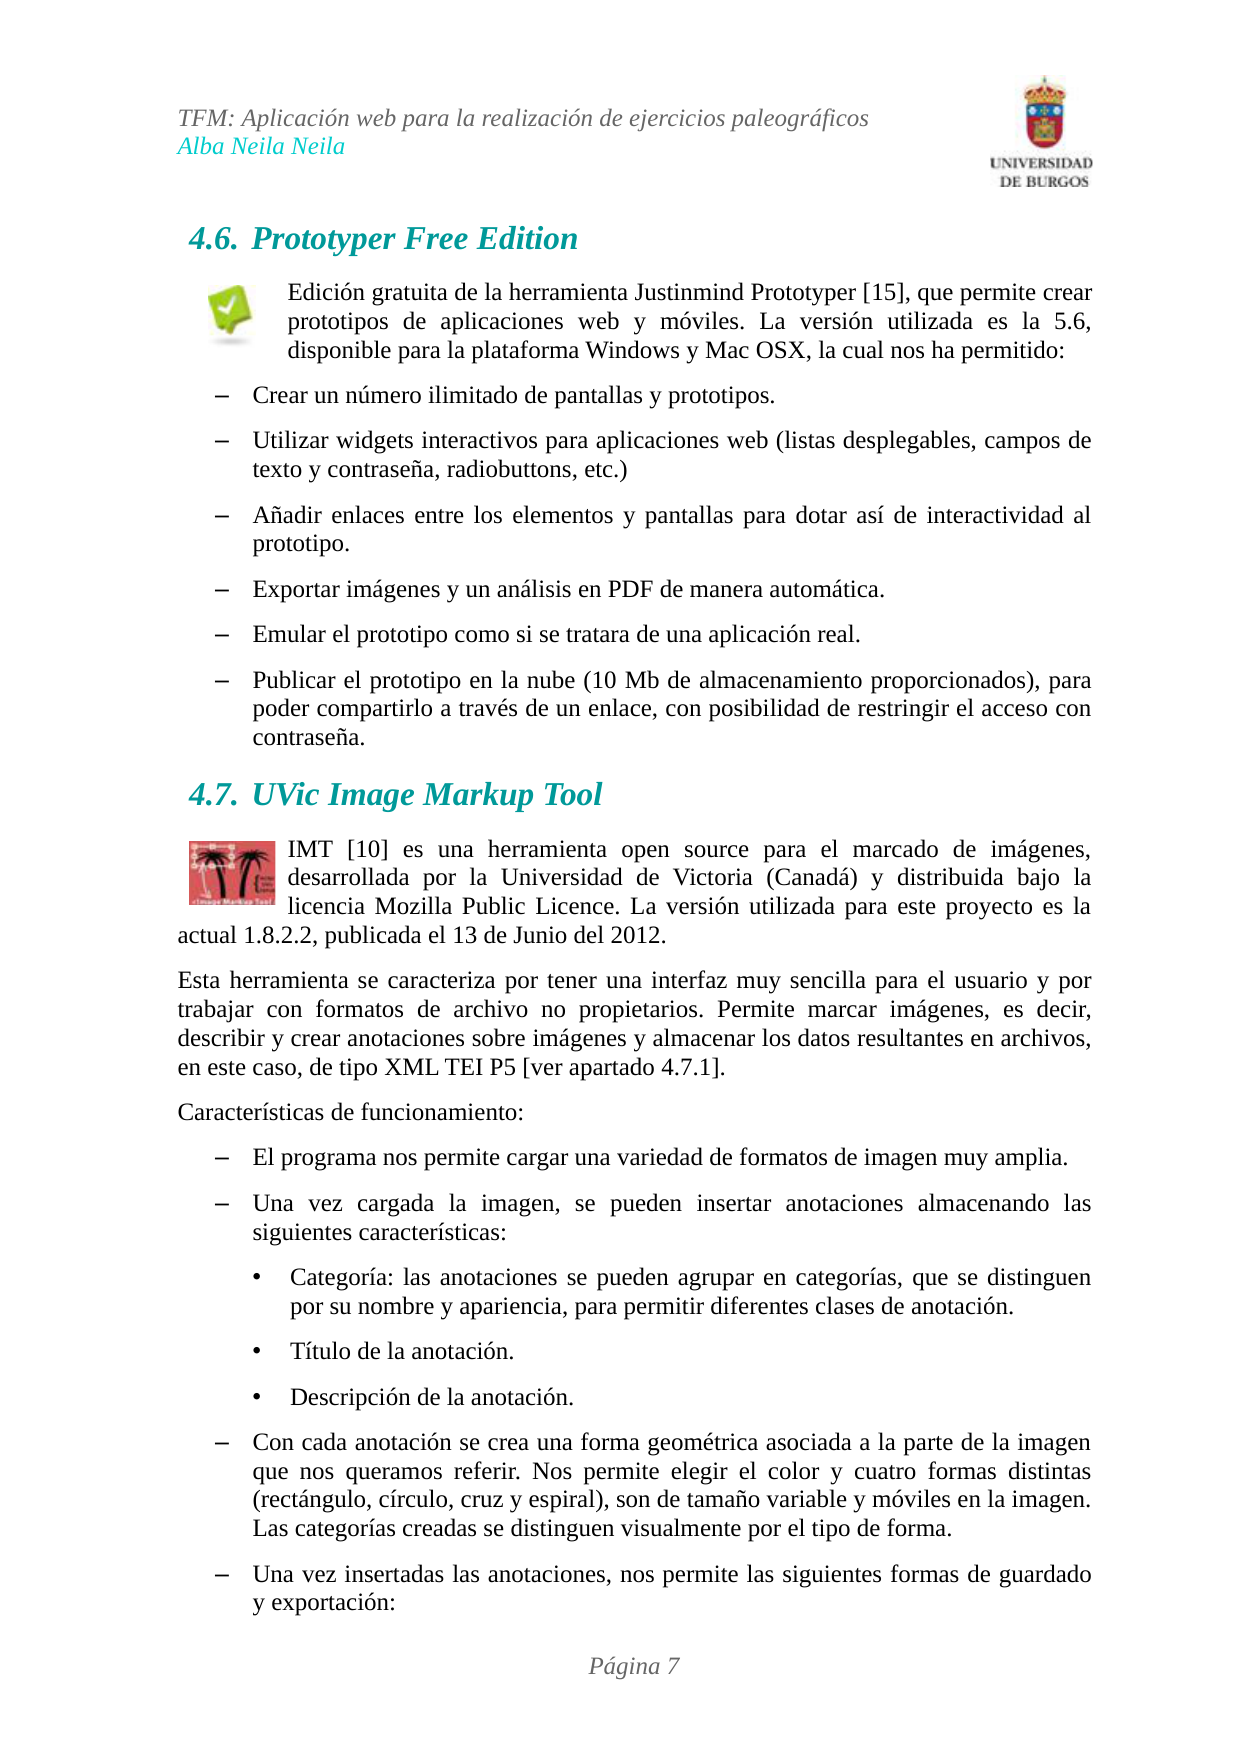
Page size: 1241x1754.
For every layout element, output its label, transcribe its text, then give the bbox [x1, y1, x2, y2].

picture [208, 285, 256, 348]
list Una vez insertadas las anotaciones, nos permite las siguientes formas de guardado y exportación: [215, 1559, 1092, 1616]
list Título de la anotación. [252, 1336, 1092, 1365]
list Emular el prototipo como si se tratara de una aplicación real. [215, 619, 1092, 648]
list Crear un número ilimitado de pantallas y prototipos. [215, 380, 1092, 409]
list Descripción de la anotación. [252, 1382, 1092, 1410]
picture [189, 841, 276, 905]
subtitle UVic Image Markup Tool [189, 775, 1092, 813]
list Publicar el prototipo en la nube (10 Mb de almacenamiento proporcionados), para poder compartirlo a través de un enlace, con posibilidad de restringir el acceso con contraseña. [215, 665, 1092, 751]
text Edición gratuita de la herramienta Justinmind Prototyper [15], que permite crear prototipos de aplicaciones web y móviles. La versión utilizada es la 5.6, disponible para la plataforma Windows y Mac OSX, la cual nos ha permitido: [177, 277, 1092, 363]
text IMT [10] es una herramienta open source para el marcado de imágenes, desarrollada por la Universidad de Victoria (Canadá) y distribuida bajo la licencia Mozilla Public Licence. La versión utilizada para este proyecto es la actual 1.8.2.2, publicada el 13 de Junio del 2012. [177, 834, 1092, 949]
text Esta herramienta se caracteriza por tener una interfaz muy sencilla para el usuario y por trabajar con formatos de archivo no propietarios. Permite marcar imágenes, es decir, describir y crear anotaciones sobre imágenes y almacenar los datos resultantes en archivos, en este caso, de tipo XML TEI P5 [ver apartado 4.7.1.]. [177, 965, 1092, 1080]
picture [990, 75, 1093, 187]
list Exportar imágenes y un análisis en PDF de manera automática. [215, 574, 1092, 603]
list Con cada anotación se crea una forma geométrica asociada a la parte de la imagen que nos queramos referir. Nos permite elegir el color y cuatro formas distintas (rectángulo, círculo, cruz y espiral), son de tamaño variable y móviles en la imagen. Las categorías creadas se distinguen visualmente por el tipo de forma. [215, 1427, 1092, 1542]
list El programa nos permite cargar una variedad de formatos de imagen muy amplia. [215, 1142, 1092, 1171]
list Categoría: las anotaciones se pueden agrupar en categorías, que se distinguen por su nombre y apariencia, para permitir diferentes clases de anotación. [252, 1262, 1092, 1319]
list Una vez cargada la imagen, se pueden insertar anotaciones almacenando las siguientes características: [215, 1188, 1092, 1245]
list Utilizar widgets interactivos para aplicaciones web (listas desplegables, campos de texto y contraseña, radiobuttons, etc.) [215, 426, 1092, 483]
text Características de funcionamiento: [177, 1097, 1092, 1126]
list Añadir enlaces entre los elementos y pantallas para dotar así de interactividad al prototipo. [215, 500, 1092, 557]
